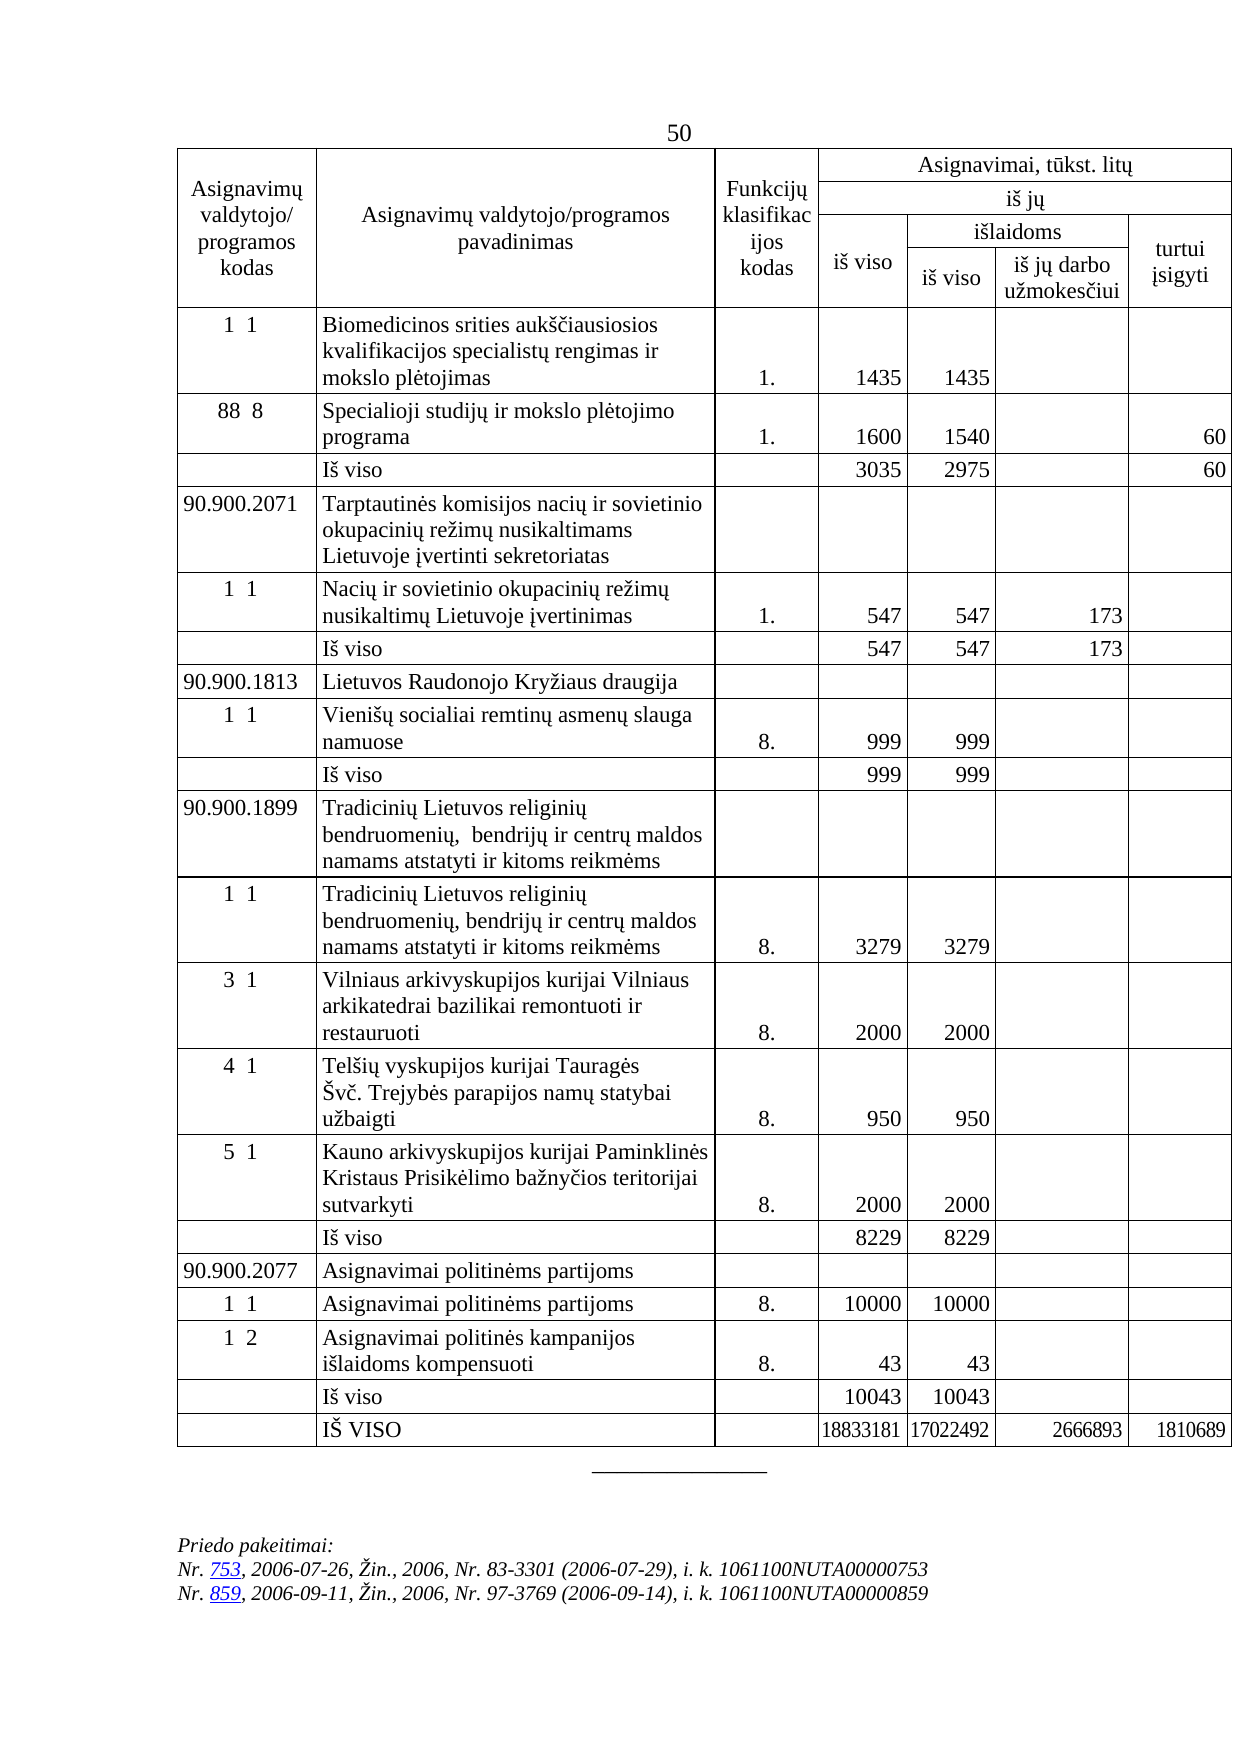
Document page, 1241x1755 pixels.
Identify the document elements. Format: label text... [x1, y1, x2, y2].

table_cell [996, 1254, 1128, 1287]
table_cell [716, 791, 818, 876]
table_cell [716, 1414, 818, 1446]
table_cell 8. [716, 1135, 818, 1220]
table_cell [1129, 1049, 1231, 1134]
table_cell Telšių vyskupijos kurijai Tauragės Švč. Trejybės parapijos namų statybai užbaigti [317, 1049, 714, 1134]
table_cell [819, 665, 907, 698]
table_cell [1129, 573, 1231, 631]
text ______________ [177, 1447, 1181, 1476]
table_cell 90.900.1813 [178, 665, 316, 698]
table_cell IŠ VISO [317, 1414, 714, 1446]
table_cell 8. [716, 1288, 818, 1320]
table_cell [996, 1221, 1128, 1253]
table_cell Iš viso [317, 454, 714, 486]
table_cell [1129, 1380, 1231, 1413]
table_cell 547 [819, 632, 907, 664]
table_cell [716, 632, 818, 664]
table_cell [996, 394, 1128, 452]
table_cell [716, 665, 818, 698]
table_cell išlaidoms [908, 215, 1128, 247]
table_cell 5 1 [178, 1135, 316, 1220]
table_cell [178, 632, 316, 664]
table_cell Iš viso [317, 758, 714, 790]
table_cell 1540 [908, 394, 995, 452]
table_cell 90.900.2071 [178, 487, 316, 572]
table_cell 1 1 [178, 573, 316, 631]
table_cell 8229 [819, 1221, 907, 1253]
table_cell 1600 [819, 394, 907, 452]
table_cell iš jų darbo užmokesčiui [996, 248, 1128, 307]
table_cell [1129, 758, 1231, 790]
table_cell 60 [1129, 454, 1231, 486]
table_cell [1129, 487, 1231, 572]
table_cell 90.900.2077 [178, 1254, 316, 1287]
table_cell [1129, 1321, 1231, 1379]
table_cell [908, 791, 995, 876]
table_cell 1. [716, 308, 818, 393]
table_cell [1129, 699, 1231, 757]
table_cell [996, 878, 1128, 962]
table_cell 3035 [819, 454, 907, 486]
table_cell [1129, 963, 1231, 1048]
table_cell 90.900.1899 [178, 791, 316, 876]
table_cell 43 [908, 1321, 995, 1379]
table_cell [1129, 632, 1231, 664]
table_cell Asignavimai politinėms partijoms [317, 1288, 714, 1320]
table_cell [996, 308, 1128, 393]
table_cell [908, 487, 995, 572]
table_cell [178, 1380, 316, 1413]
table_cell 173 [996, 632, 1128, 664]
table_cell 2000 [908, 963, 995, 1048]
table_cell Asignavimai politinės kampanijos išlaidoms kompensuoti [317, 1321, 714, 1379]
table_cell 950 [819, 1049, 907, 1134]
table_cell 2000 [819, 963, 907, 1048]
table_cell Specialioji studijų ir mokslo plėtojimo programa [317, 394, 714, 452]
table_cell [1129, 308, 1231, 393]
table_cell Kauno arkivyskupijos kurijai Paminklinės Kristaus Prisikėlimo bažnyčios teritorijai sutvarkyti [317, 1135, 714, 1220]
table_cell [716, 1380, 818, 1413]
text Nr. 753, 2006-07-26, Žin., 2006, Nr. 83-3301 (2006-07-29), i. k. 1061100NUTA00000753 [177, 1557, 1181, 1581]
table_cell iš viso [819, 215, 907, 307]
table_cell 173 [996, 573, 1128, 631]
table_cell 8. [716, 1049, 818, 1134]
table_cell 8. [716, 963, 818, 1048]
table_cell turtui įsigyti [1129, 215, 1231, 307]
table_cell 1 1 [178, 308, 316, 393]
table_cell 17022492 [908, 1414, 995, 1446]
table_cell [1129, 878, 1231, 962]
table_cell Tradicinių Lietuvos religinių bendruomenių, bendrijų ir centrų maldos namams atstatyti ir kitoms reikmėms [317, 791, 714, 876]
table_cell 1 2 [178, 1321, 316, 1379]
table_cell 547 [908, 573, 995, 631]
text Nr. 859, 2006-09-11, Žin., 2006, Nr. 97-3769 (2006-09-14), i. k. 1061100NUTA00000859 [177, 1581, 1181, 1605]
table_cell 8. [716, 699, 818, 757]
table_cell [1129, 1288, 1231, 1320]
table_cell Biomedicinos srities aukščiausiosios kvalifikacijos specialistų rengimas ir mokslo plėtojimas [317, 308, 714, 393]
table_cell [716, 1254, 818, 1287]
table_cell 3279 [819, 878, 907, 962]
text Priedo pakeitimai: [177, 1533, 1181, 1557]
table_cell 8. [716, 1321, 818, 1379]
table_cell 4 1 [178, 1049, 316, 1134]
table_cell 10000 [908, 1288, 995, 1320]
table_cell 10000 [819, 1288, 907, 1320]
table_cell Asignavimai politinėms partijoms [317, 1254, 714, 1287]
table_cell [996, 1380, 1128, 1413]
table_cell [996, 1321, 1128, 1379]
table_cell 2975 [908, 454, 995, 486]
table_cell 3279 [908, 878, 995, 962]
table_cell [819, 1254, 907, 1287]
table_cell [178, 454, 316, 486]
table_cell 1. [716, 394, 818, 452]
table_cell [819, 791, 907, 876]
table_header Funkcijų klasifikacijos kodas [716, 149, 818, 307]
table_cell Iš viso [317, 632, 714, 664]
table_cell [908, 1254, 995, 1287]
table_cell 8229 [908, 1221, 995, 1253]
table_cell 999 [908, 699, 995, 757]
table_cell 999 [819, 699, 907, 757]
table_cell [178, 758, 316, 790]
table_cell 1 1 [178, 699, 316, 757]
table_cell 1. [716, 573, 818, 631]
table_cell iš viso [908, 248, 995, 307]
table_cell [716, 487, 818, 572]
table_cell [908, 665, 995, 698]
table_cell [1129, 1221, 1231, 1253]
table_cell [996, 454, 1128, 486]
table_cell 2666893 [996, 1414, 1128, 1446]
table_cell [996, 963, 1128, 1048]
table_cell 2000 [908, 1135, 995, 1220]
table_cell [1129, 665, 1231, 698]
table_cell 18833181 [819, 1414, 907, 1446]
table_header Asignavimų valdytojo/ programos kodas [178, 149, 316, 307]
table_cell 88 8 [178, 394, 316, 452]
table_cell 547 [819, 573, 907, 631]
table_cell [819, 487, 907, 572]
table_cell 3 1 [178, 963, 316, 1048]
table_cell [1129, 791, 1231, 876]
table_cell [716, 758, 818, 790]
table_cell 547 [908, 632, 995, 664]
table_cell [996, 1135, 1128, 1220]
table_cell 10043 [908, 1380, 995, 1413]
table_cell [1129, 1254, 1231, 1287]
table_cell 1810689 [1129, 1414, 1231, 1446]
table_cell 10043 [819, 1380, 907, 1413]
table_cell [178, 1221, 316, 1253]
table_cell Nacių ir sovietinio okupacinių režimų nusikaltimų Lietuvoje įvertinimas [317, 573, 714, 631]
table_header Asignavimų valdytojo/programos pavadinimas [317, 149, 714, 307]
table_cell [996, 791, 1128, 876]
table_cell Iš viso [317, 1380, 714, 1413]
table_cell Vienišų socialiai remtinų asmenų slauga namuose [317, 699, 714, 757]
table_cell 43 [819, 1321, 907, 1379]
table_cell Lietuvos Raudonojo Kryžiaus draugija [317, 665, 714, 698]
table_cell 950 [908, 1049, 995, 1134]
table_cell 999 [908, 758, 995, 790]
table_cell [996, 487, 1128, 572]
table_cell Vilniaus arkivyskupijos kurijai Vilniaus arkikatedrai bazilikai remontuoti ir restauruoti [317, 963, 714, 1048]
table_cell Iš viso [317, 1221, 714, 1253]
table_cell 1435 [908, 308, 995, 393]
table_cell [996, 699, 1128, 757]
table_cell 2000 [819, 1135, 907, 1220]
table_cell [996, 665, 1128, 698]
table_cell Tradicinių Lietuvos religinių bendruomenių, bendrijų ir centrų maldos namams atstatyti ir kitoms reikmėms [317, 878, 714, 962]
table_cell [1129, 1135, 1231, 1220]
table_cell 1435 [819, 308, 907, 393]
table_cell [996, 1049, 1128, 1134]
table_cell [178, 1414, 316, 1446]
table_cell 60 [1129, 394, 1231, 452]
table_cell [716, 454, 818, 486]
table_cell [996, 758, 1128, 790]
table_cell [996, 1288, 1128, 1320]
table_cell 8. [716, 878, 818, 962]
table_header Asignavimai, tūkst. litų [819, 149, 1231, 181]
table_cell 1 1 [178, 1288, 316, 1320]
table_cell iš jų [819, 182, 1231, 214]
table_cell 999 [819, 758, 907, 790]
table_cell 1 1 [178, 878, 316, 962]
table_cell Tarptautinės komisijos nacių ir sovietinio okupacinių režimų nusikaltimams Lietuvoje įvertinti sekretoriatas [317, 487, 714, 572]
table_cell [716, 1221, 818, 1253]
